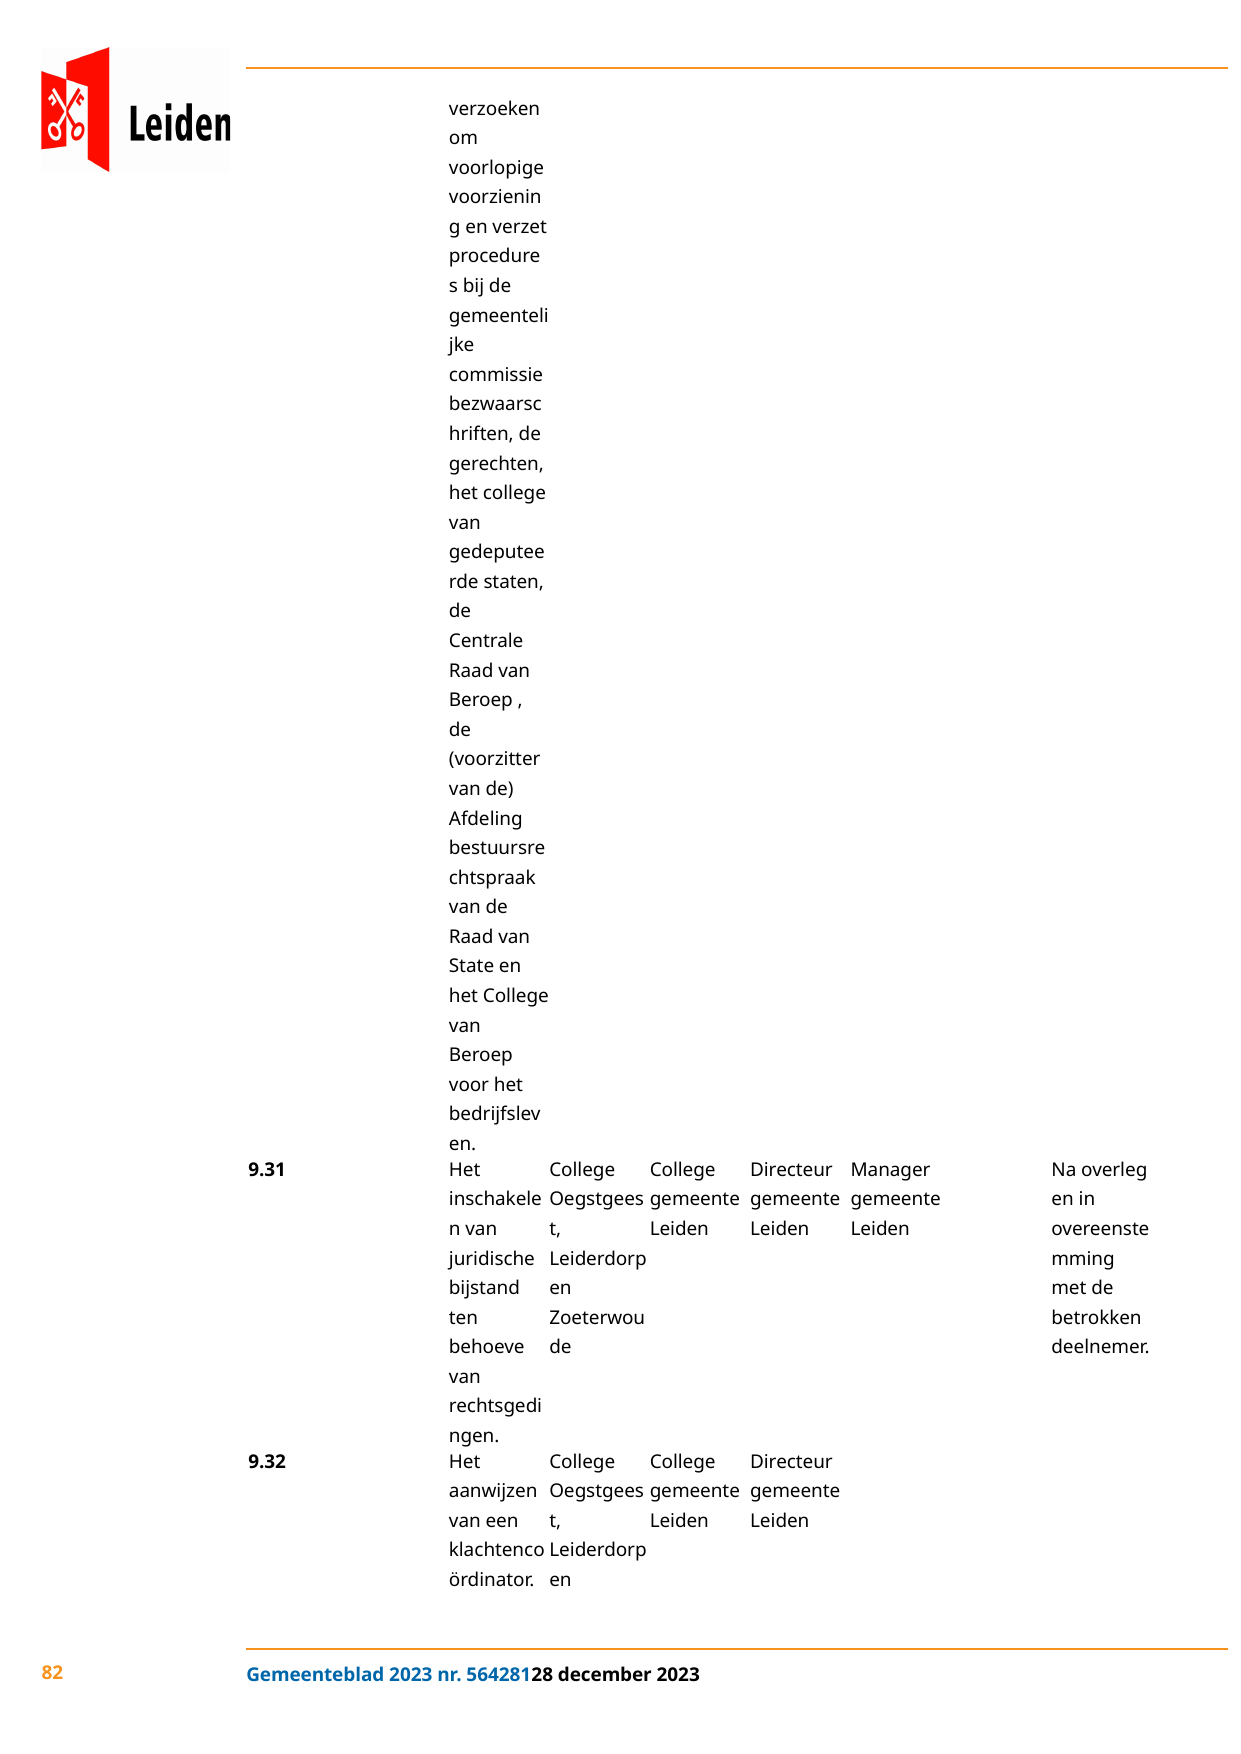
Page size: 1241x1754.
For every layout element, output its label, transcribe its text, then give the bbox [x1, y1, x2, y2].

table_cell [850, 95, 951, 1156]
table_cell [951, 1448, 1051, 1592]
table_cell [1051, 1448, 1152, 1592]
table_cell 9.32 [248, 1448, 348, 1592]
table_cell [951, 1156, 1051, 1448]
table_cell Directeur gemeente Leiden [750, 1156, 850, 1448]
table_cell Het inschakelen van juridische bijstand ten behoeve van rechtsgedingen. [449, 1156, 549, 1448]
table_cell 9.31 [248, 1156, 348, 1448]
table_cell Directeur gemeente Leiden [750, 1448, 850, 1592]
picture [41, 47, 231, 172]
table_cell College gemeente Leiden [650, 1448, 750, 1592]
table_cell Het aanwijzen van een klachtencoördinator. [449, 1448, 549, 1592]
table_cell [248, 95, 348, 1156]
table_cell [951, 95, 1051, 1156]
table_cell College Oegstgeest, Leiderdorp en [549, 1448, 649, 1592]
table_cell Manager gemeente Leiden [850, 1156, 951, 1448]
table_cell [348, 1448, 449, 1592]
table_cell [348, 1156, 449, 1448]
table_cell [348, 95, 449, 1156]
table_cell [850, 1448, 951, 1592]
table_cell College gemeente Leiden [650, 1156, 750, 1448]
table_cell [750, 95, 850, 1156]
table_cell [1051, 95, 1152, 1156]
table_cell Na overleg en in overeenstemming met de betrokken deelnemer. [1051, 1156, 1152, 1448]
table_cell [650, 95, 750, 1156]
table_cell College Oegstgeest, Leiderdorp en Zoeterwoude [549, 1156, 649, 1448]
table_cell verzoeken om voorlopige voorziening en verzet procedures bij de gemeentelijke commissie bezwaarschriften, de gerechten, het college van gedeputeerde staten, de Centrale Raad van Beroep , de (voorzitter van de) Afdeling bestuursrechtspraak van de Raad van State en het College van Beroep voor het bedrijfsleven. [449, 95, 549, 1156]
table_cell [549, 95, 649, 1156]
